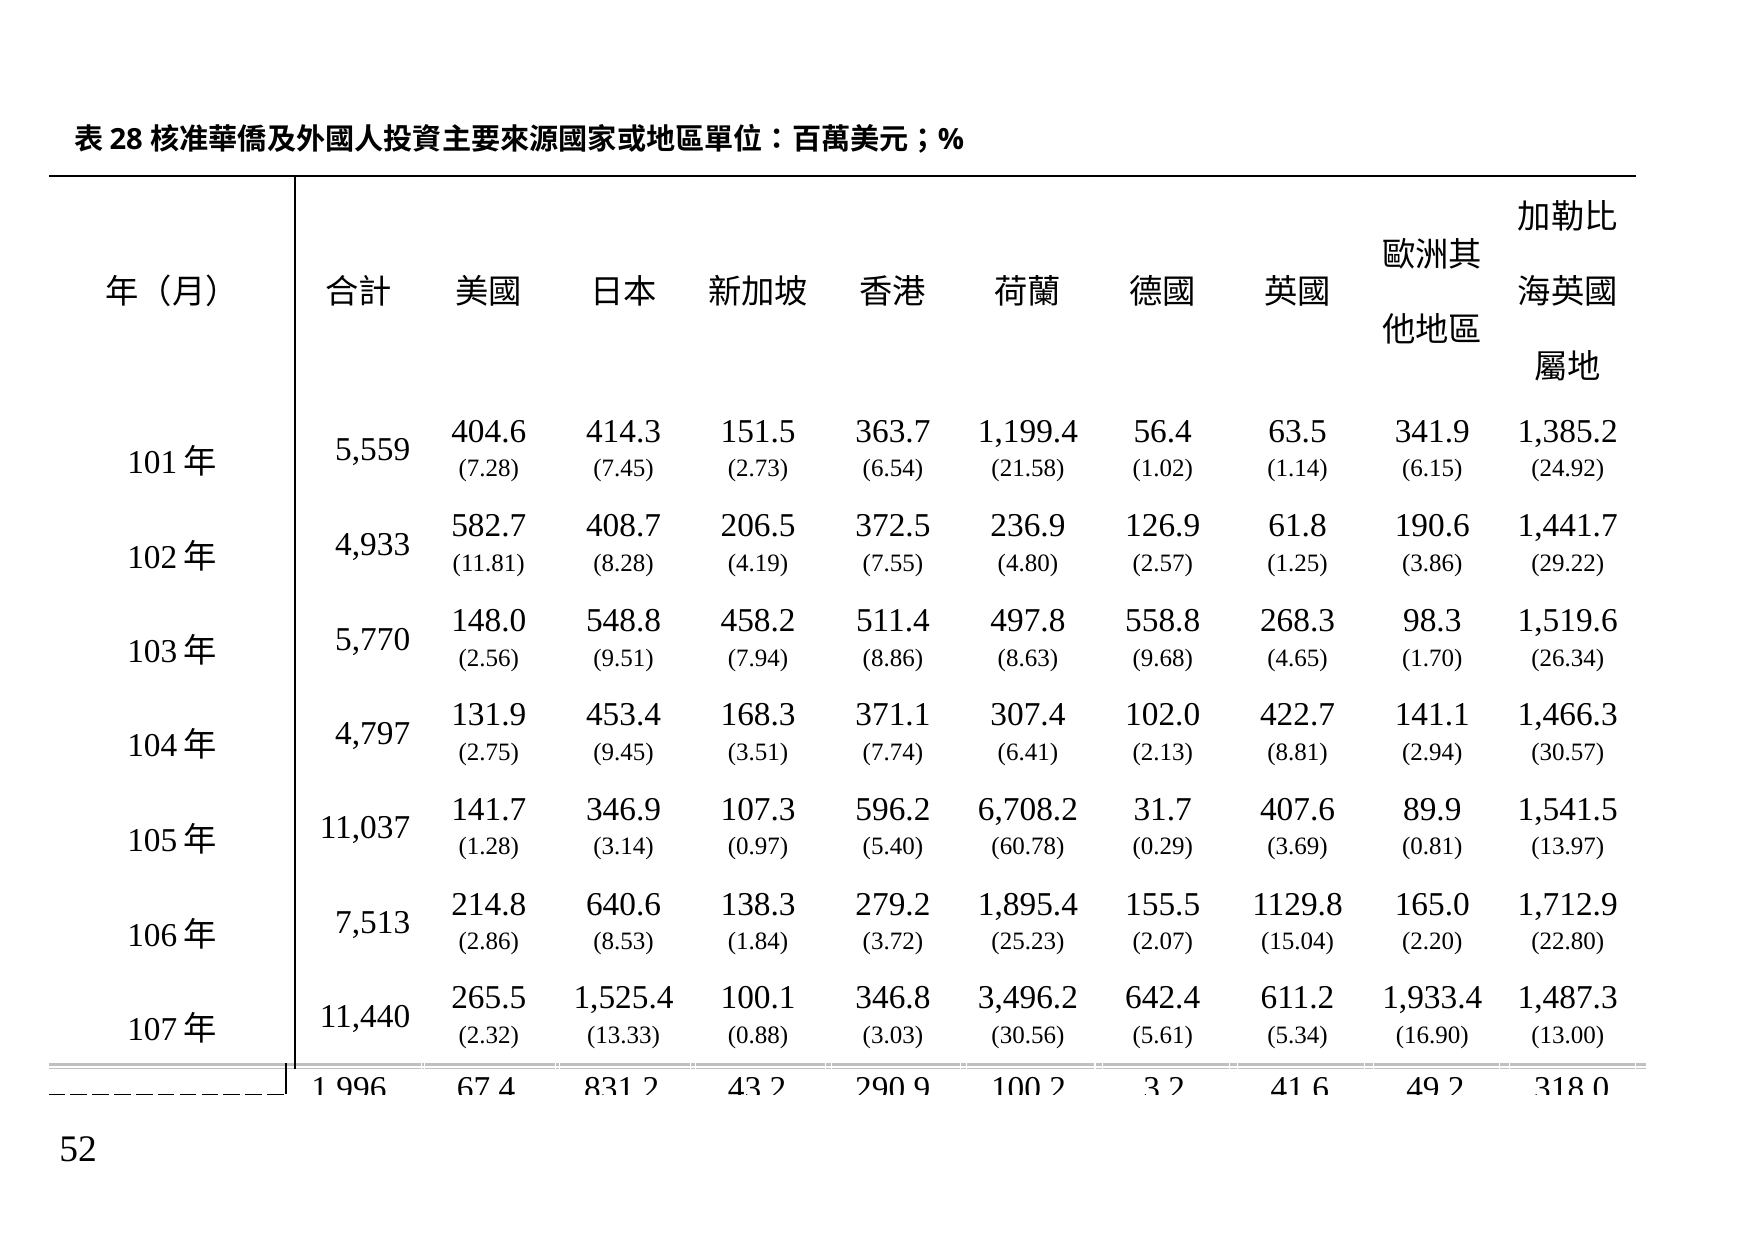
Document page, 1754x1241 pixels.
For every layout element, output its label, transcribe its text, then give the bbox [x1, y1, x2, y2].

table_cell 307.4 (6.41) [961, 686, 1094, 780]
table_cell 98.3 (1.70) [1365, 592, 1499, 686]
table_header 年（月） [49, 177, 294, 402]
table_cell 105年 [49, 781, 294, 874]
table_cell 206.5 (4.19) [691, 498, 825, 591]
table_cell 414.3 (7.45) [556, 403, 690, 496]
table_cell 611.2 (5.34) [1230, 969, 1364, 1063]
table_cell 318.0 [1509, 1069, 1646, 1094]
table_cell 4,797 [296, 686, 421, 780]
table_cell 279.2 (3.72) [826, 876, 960, 969]
table_cell 404.6 (7.28) [422, 403, 555, 496]
table_cell 141.1 (2.94) [1365, 686, 1499, 780]
table_cell 371.1 (7.74) [826, 686, 960, 780]
table_cell 582.7 (11.81) [422, 498, 555, 591]
table_cell [1636, 875, 1646, 969]
table_cell 214.8 (2.86) [422, 876, 555, 969]
table_cell 61.8 (1.25) [1230, 498, 1364, 591]
table_cell 106年 [49, 876, 294, 969]
table_cell 165.0 (2.20) [1365, 876, 1499, 969]
table_cell 43.2 [695, 1069, 831, 1094]
table_cell 67.4 [424, 1069, 560, 1094]
table_cell 558.8 (9.68) [1096, 592, 1229, 686]
table_cell 41.6 [1238, 1069, 1374, 1094]
table_cell 151.5 (2.73) [691, 403, 825, 496]
table_cell 1129.8 (15.04) [1230, 876, 1364, 969]
table_cell 346.8 (3.03) [826, 969, 960, 1063]
table_cell 5,770 [296, 592, 421, 686]
table_cell 56.4 (1.02) [1096, 403, 1229, 496]
table_cell 548.8 (9.51) [556, 592, 690, 686]
table_cell 1,541.5 (13.97) [1500, 781, 1635, 874]
table_header 加勒比海英國屬地 [1500, 177, 1635, 402]
table_cell 103年 [49, 591, 294, 686]
table_cell 107年 [49, 969, 294, 1063]
table_cell 422.7 (8.81) [1230, 686, 1364, 780]
table_cell 148.0 (2.56) [422, 592, 555, 686]
table_cell 640.6 (8.53) [556, 876, 690, 969]
table_cell 1,441.7 (29.22) [1500, 498, 1635, 591]
table_cell 7,513 [296, 876, 421, 969]
table_cell [1636, 780, 1646, 874]
table_cell [1636, 686, 1646, 780]
table_cell 138.3 (1.84) [691, 876, 825, 969]
table_header 新加坡 [691, 177, 825, 402]
table_cell 407.6 (3.69) [1230, 781, 1364, 874]
table_cell 104年 [49, 686, 294, 780]
table_header 德國 [1096, 177, 1229, 402]
table_cell 497.8 (8.63) [961, 592, 1094, 686]
table_cell 1,519.6 (26.34) [1500, 592, 1635, 686]
table_cell 453.4 (9.45) [556, 686, 690, 780]
table_cell [1636, 969, 1646, 1063]
table_cell 6,708.2 (60.78) [961, 781, 1094, 874]
table_cell 1,525.4 (13.33) [556, 969, 690, 1063]
table_cell 1,466.3 (30.57) [1500, 686, 1635, 780]
table_cell 1,996 [287, 1069, 424, 1094]
table_cell 49.2 [1374, 1069, 1509, 1094]
table_cell 141.7 (1.28) [422, 781, 555, 874]
table_cell 511.4 (8.86) [826, 592, 960, 686]
table_cell 102.0 (2.13) [1096, 686, 1229, 780]
table_header 日本 [556, 177, 690, 402]
table_cell 341.9 (6.15) [1365, 403, 1499, 496]
table_cell 372.5 (7.55) [826, 498, 960, 591]
table_cell 3.2 [1102, 1069, 1238, 1094]
table_cell 11,440 [296, 969, 421, 1063]
table_cell [1636, 496, 1646, 591]
table_cell 190.6 (3.86) [1365, 498, 1499, 591]
table_cell 1,895.4 (25.23) [961, 876, 1094, 969]
table_cell 831.2 [560, 1069, 695, 1094]
table_cell 346.9 (3.14) [556, 781, 690, 874]
table_cell 102年 [49, 498, 294, 591]
table_cell 89.9 (0.81) [1365, 781, 1499, 874]
table_cell 290.9 [831, 1069, 967, 1094]
table_cell 168.3 (3.51) [691, 686, 825, 780]
table_header 英國 [1230, 177, 1364, 402]
table_cell 3,496.2 (30.56) [961, 969, 1094, 1063]
table_cell 1,933.4 (16.90) [1365, 969, 1499, 1063]
table_cell 642.4 (5.61) [1096, 969, 1229, 1063]
table_cell 11,037 [296, 781, 421, 874]
table_cell 265.5 (2.32) [422, 969, 555, 1063]
table_cell 100.1 (0.88) [691, 969, 825, 1063]
table_header 合計 [296, 177, 421, 402]
table_cell 107.3 (0.97) [691, 781, 825, 874]
table_cell 236.9 (4.80) [961, 498, 1094, 591]
table_header 美國 [422, 177, 555, 402]
table_cell [1636, 402, 1646, 496]
table_cell 1,487.3 (13.00) [1500, 969, 1635, 1063]
table_cell 363.7 (6.54) [826, 403, 960, 496]
table_cell [1636, 591, 1646, 686]
table_header 歐洲其他地區 [1365, 177, 1499, 402]
table_cell 63.5 (1.14) [1230, 403, 1364, 496]
table_cell 458.2 (7.94) [691, 592, 825, 686]
table_header [1636, 175, 1646, 402]
table_cell 1,385.2 (24.92) [1500, 403, 1635, 496]
table_cell 596.2 (5.40) [826, 781, 960, 874]
table_cell 131.9 (2.75) [422, 686, 555, 780]
table_cell 100.2 [967, 1069, 1102, 1094]
table_cell [49, 1069, 285, 1094]
table_cell 4,933 [296, 498, 421, 591]
table_cell 1,712.9 (22.80) [1500, 876, 1635, 969]
table_header 香港 [826, 177, 960, 402]
table_cell 155.5 (2.07) [1096, 876, 1229, 969]
table_cell 268.3 (4.65) [1230, 592, 1364, 686]
table_cell 408.7 (8.28) [556, 498, 690, 591]
subtitle 表28 核准華僑及外國人投資主要來源國家或地區單位：百萬美元；% [59, 99, 1636, 174]
table_cell 1,199.4 (21.58) [961, 403, 1094, 496]
table_cell 31.7 (0.29) [1096, 781, 1229, 874]
table_cell 5,559 [296, 403, 421, 496]
table_cell 126.9 (2.57) [1096, 498, 1229, 591]
table_header 荷蘭 [961, 177, 1094, 402]
table_cell 101年 [49, 403, 294, 496]
